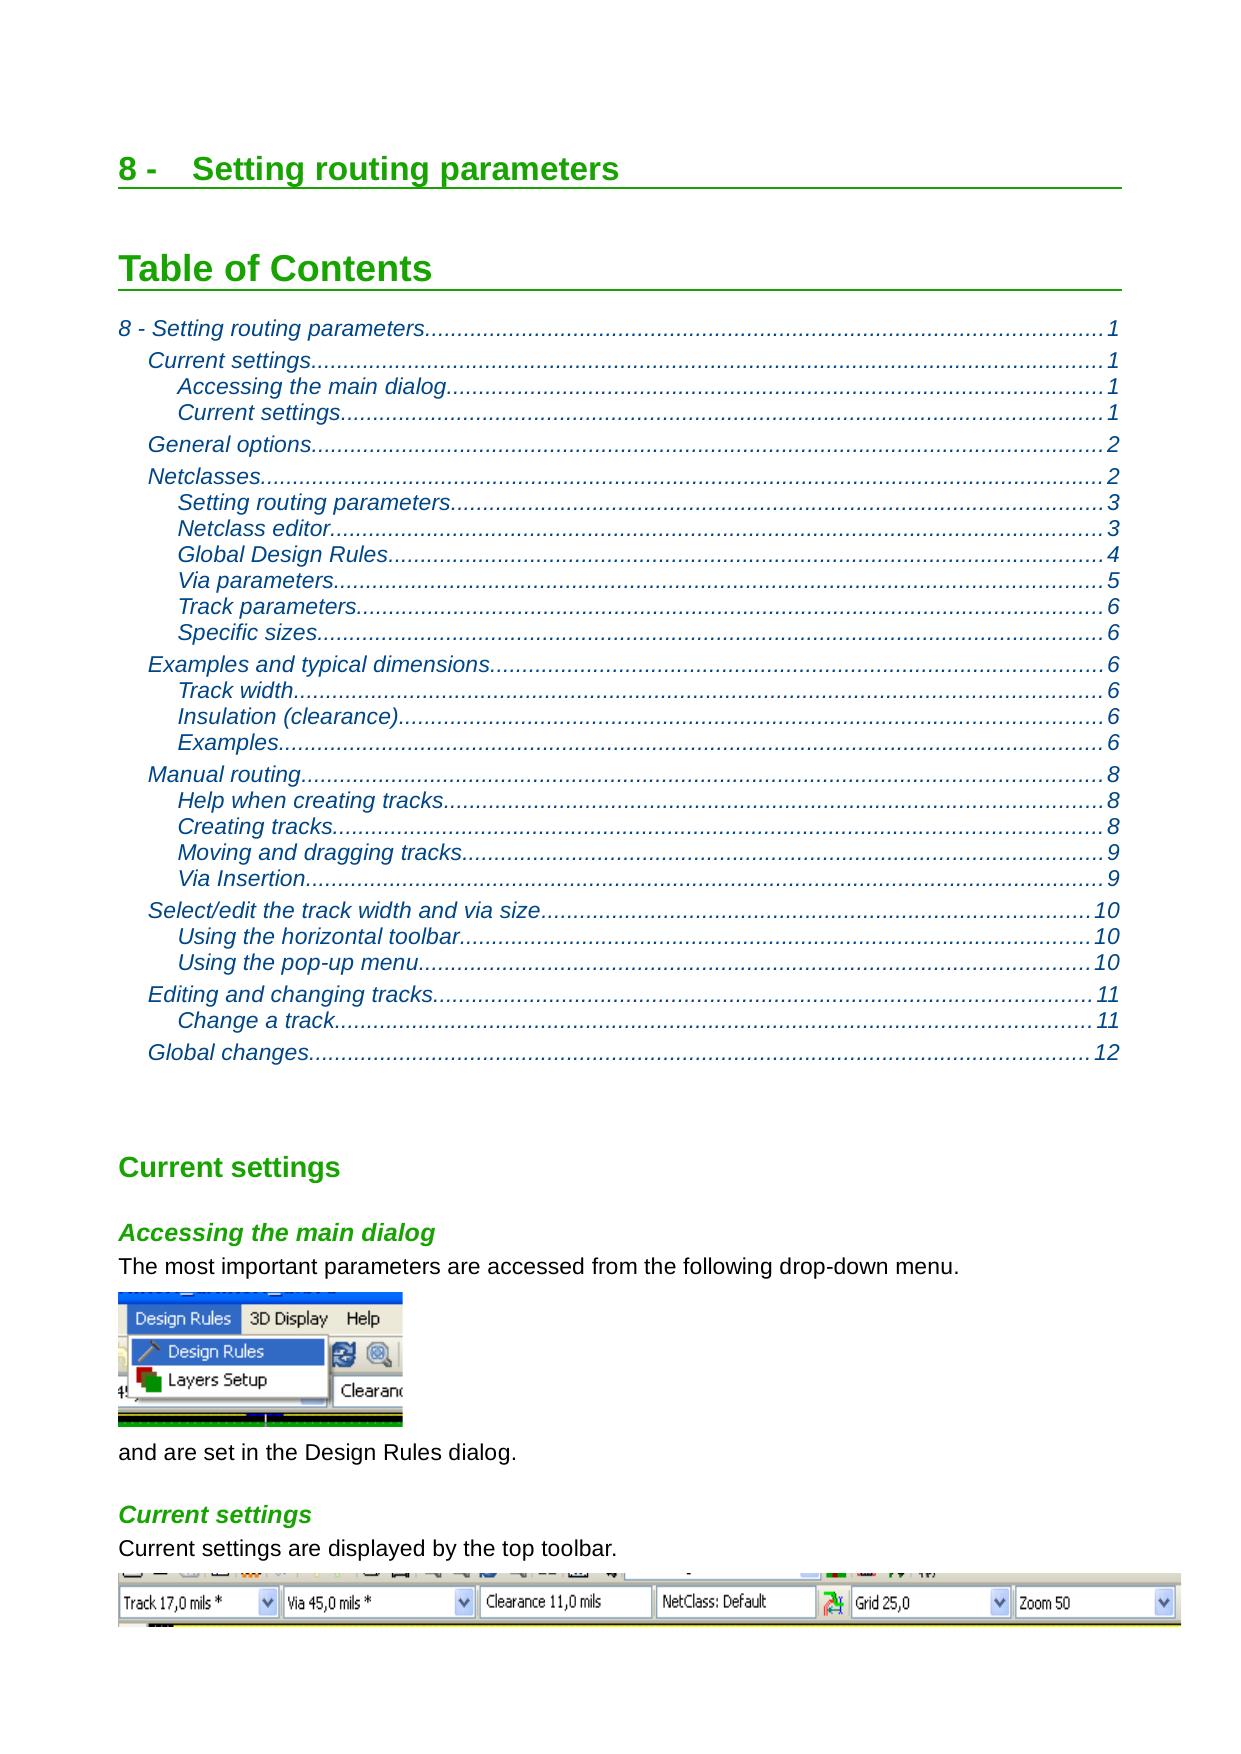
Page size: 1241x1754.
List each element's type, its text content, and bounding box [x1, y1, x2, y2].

text Table of Contents [118, 247, 1122, 289]
text Accessing the main dialog 1 [177, 373, 1122, 399]
text Editing and changing tracks 11 [148, 982, 1122, 1008]
subtitle Accessing the main dialog [118, 1219, 1122, 1247]
text Global changes 12 [148, 1040, 1122, 1066]
text Global Design Rules 4 [177, 541, 1122, 567]
text Netclasses 2 [148, 463, 1122, 489]
text Examples 6 [177, 729, 1122, 756]
text Change a track 11 [177, 1008, 1122, 1034]
text Netclass editor 3 [177, 515, 1122, 541]
text Current settings 1 [177, 399, 1122, 425]
text Specific sizes 6 [177, 619, 1122, 646]
text Using the pop-up menu 10 [177, 950, 1122, 976]
text Help when creating tracks 8 [177, 788, 1122, 814]
text Select/edit the track width and via size 10 [148, 898, 1122, 924]
text Creating tracks 8 [177, 814, 1122, 840]
text Moving and dragging tracks 9 [177, 840, 1122, 866]
text Examples and typical dimensions 6 [148, 651, 1122, 677]
text and are set in the Design Rules dialog. [118, 1439, 1122, 1465]
text Manual routing 8 [148, 762, 1122, 788]
picture [118, 1573, 1182, 1627]
text The most important parameters are accessed from the following drop-down menu. [118, 1254, 1122, 1280]
text Setting routing parameters 3 [177, 489, 1122, 515]
text Insulation (clearance) 6 [177, 703, 1122, 729]
subtitle Current settings [118, 1151, 1122, 1184]
picture [118, 1292, 403, 1427]
subtitle Current settings [118, 1501, 1122, 1529]
text Current settings are displayed by the top toolbar. [118, 1535, 1122, 1561]
text Using the horizontal toolbar 10 [177, 924, 1122, 950]
text Track width 6 [177, 677, 1122, 703]
text Track parameters 6 [177, 593, 1122, 619]
text Current settings 1 [148, 347, 1122, 373]
text General options 2 [148, 431, 1122, 457]
text Via parameters 5 [177, 567, 1122, 593]
text 8 - Setting routing parameters 1 [118, 315, 1122, 341]
text Via Insertion 9 [177, 866, 1122, 892]
subtitle Setting routing parameters [118, 150, 1122, 187]
